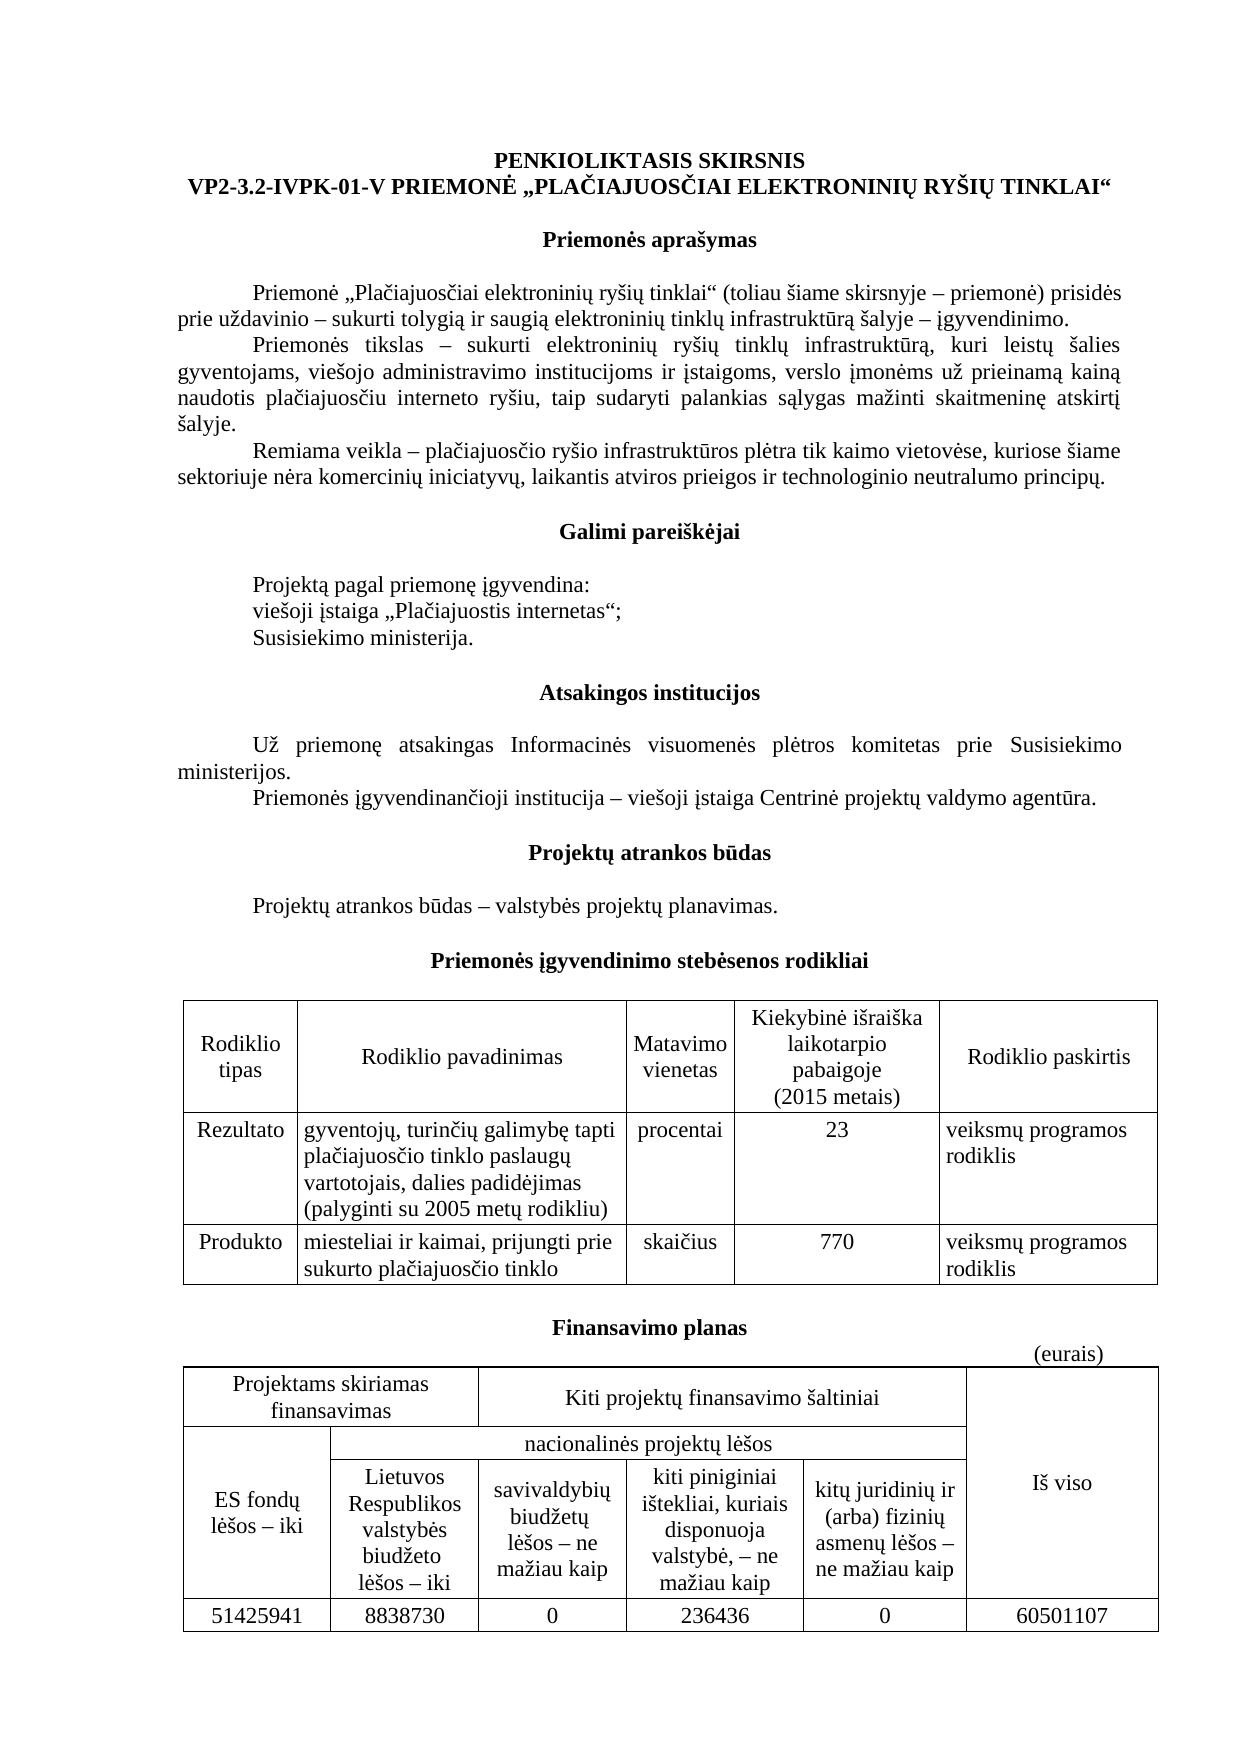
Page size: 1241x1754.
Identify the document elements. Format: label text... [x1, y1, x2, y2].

text PENKIOLIKTASIS SKIRSNIS [177, 147, 1122, 173]
table_cell nacionalinės projektų lėšos [331, 1427, 966, 1459]
table_cell Produkto [184, 1225, 297, 1284]
table_cell ES fondų lėšos – iki [184, 1427, 330, 1598]
text Susisiekimo ministerija. [177, 624, 1122, 650]
text VP2-3.2-IVPK-01-V PRIEMONĖ „PLAČIAJUOSČIAI ELEKTRONINIŲ RYŠIŲ TINKLAI“ [177, 173, 1122, 199]
table_cell skaičius [627, 1225, 734, 1284]
table_cell 770 [735, 1225, 939, 1284]
text Remiama veikla – plačiajuosčio ryšio infrastruktūros plėtra tik kaimo vietovėse, kuriose šiame sektoriuje nėra komercinių iniciatyvų, laikantis atviros prieigos ir technologinio neutralumo principų. [177, 437, 1122, 489]
table_cell kiti piniginiai ištekliai, kuriais disponuoja valstybė, – ne mažiau kaip [627, 1460, 803, 1598]
table_cell kitų juridinių ir (arba) fizinių asmenų lėšos – ne mažiau kaip [804, 1460, 966, 1598]
text Projektą pagal priemonę įgyvendina: [177, 571, 1122, 597]
table_cell 60501107 [967, 1599, 1158, 1631]
text Priemonės įgyvendinimo stebėsenos rodikliai [177, 947, 1122, 973]
text Priemonės aprašymas [177, 226, 1122, 252]
table_cell procentai [627, 1113, 734, 1224]
table_header Iš viso [967, 1368, 1158, 1598]
text Galimi pareiškėjai [177, 518, 1122, 544]
table_cell savivaldybių biudžetų lėšos – ne mažiau kaip [479, 1460, 626, 1598]
table_cell veiksmų programos rodiklis [940, 1113, 1157, 1224]
text Atsakingos institucijos [177, 679, 1122, 705]
table_header Rodiklio paskirtis [940, 1001, 1157, 1112]
table_cell Lietuvos Respublikos valstybės biudžeto lėšos – iki [331, 1460, 478, 1598]
table_cell 0 [479, 1599, 626, 1631]
text Finansavimo planas [177, 1314, 1122, 1340]
text Priemonės įgyvendinančioji institucija – viešoji įstaiga Centrinė projektų valdymo agentūra. [177, 784, 1122, 811]
table_cell 0 [804, 1599, 966, 1631]
table_cell miesteliai ir kaimai, prijungti prie sukurto plačiajuosčio tinklo [298, 1225, 626, 1284]
table_header Matavimo vienetas [627, 1001, 734, 1112]
text viešoji įstaiga „Plačiajuostis internetas“; [177, 597, 1122, 624]
table_header Kiti projektų finansavimo šaltiniai [479, 1368, 966, 1426]
table_header Projektams skiriamas finansavimas [184, 1368, 478, 1426]
table_cell 51425941 [184, 1599, 330, 1631]
table_cell veiksmų programos rodiklis [940, 1225, 1157, 1284]
table_header Rodiklio tipas [184, 1001, 297, 1112]
text (eurais) [177, 1340, 1122, 1366]
text Priemonė „Plačiajuosčiai elektroninių ryšių tinklai“ (toliau šiame skirsnyje – priemonė) prisidės prie uždavinio – sukurti tolygią ir saugią elektroninių tinklų infrastruktūrą šalyje – įgyvendinimo. [177, 279, 1122, 331]
table_cell 236436 [627, 1599, 803, 1631]
table_cell 8838730 [331, 1599, 478, 1631]
table_header Rodiklio pavadinimas [298, 1001, 626, 1112]
table_header Kiekybinė išraiška laikotarpio pabaigoje (2015 metais) [735, 1001, 939, 1112]
text Projektų atrankos būdas [177, 839, 1122, 866]
text Už priemonę atsakingas Informacinės visuomenės plėtros komitetas prie Susisiekimo ministerijos. [177, 731, 1122, 784]
table_cell 23 [735, 1113, 939, 1224]
text Projektų atrankos būdas – valstybės projektų planavimas. [177, 892, 1122, 918]
text Priemonės tikslas – sukurti elektroninių ryšių tinklų infrastruktūrą, kuri leistų šalies gyventojams, viešojo administravimo institucijoms ir įstaigoms, verslo įmonėms už prieinamą kainą naudotis plačiajuosčiu interneto ryšiu, taip sudaryti palankias sąlygas mažinti skaitmeninę atskirtį šalyje. [177, 331, 1122, 437]
table_cell Rezultato [184, 1113, 297, 1224]
table_cell gyventojų, turinčių galimybę tapti plačiajuosčio tinklo paslaugų vartotojais, dalies padidėjimas (palyginti su 2005 metų rodikliu) [298, 1113, 626, 1224]
